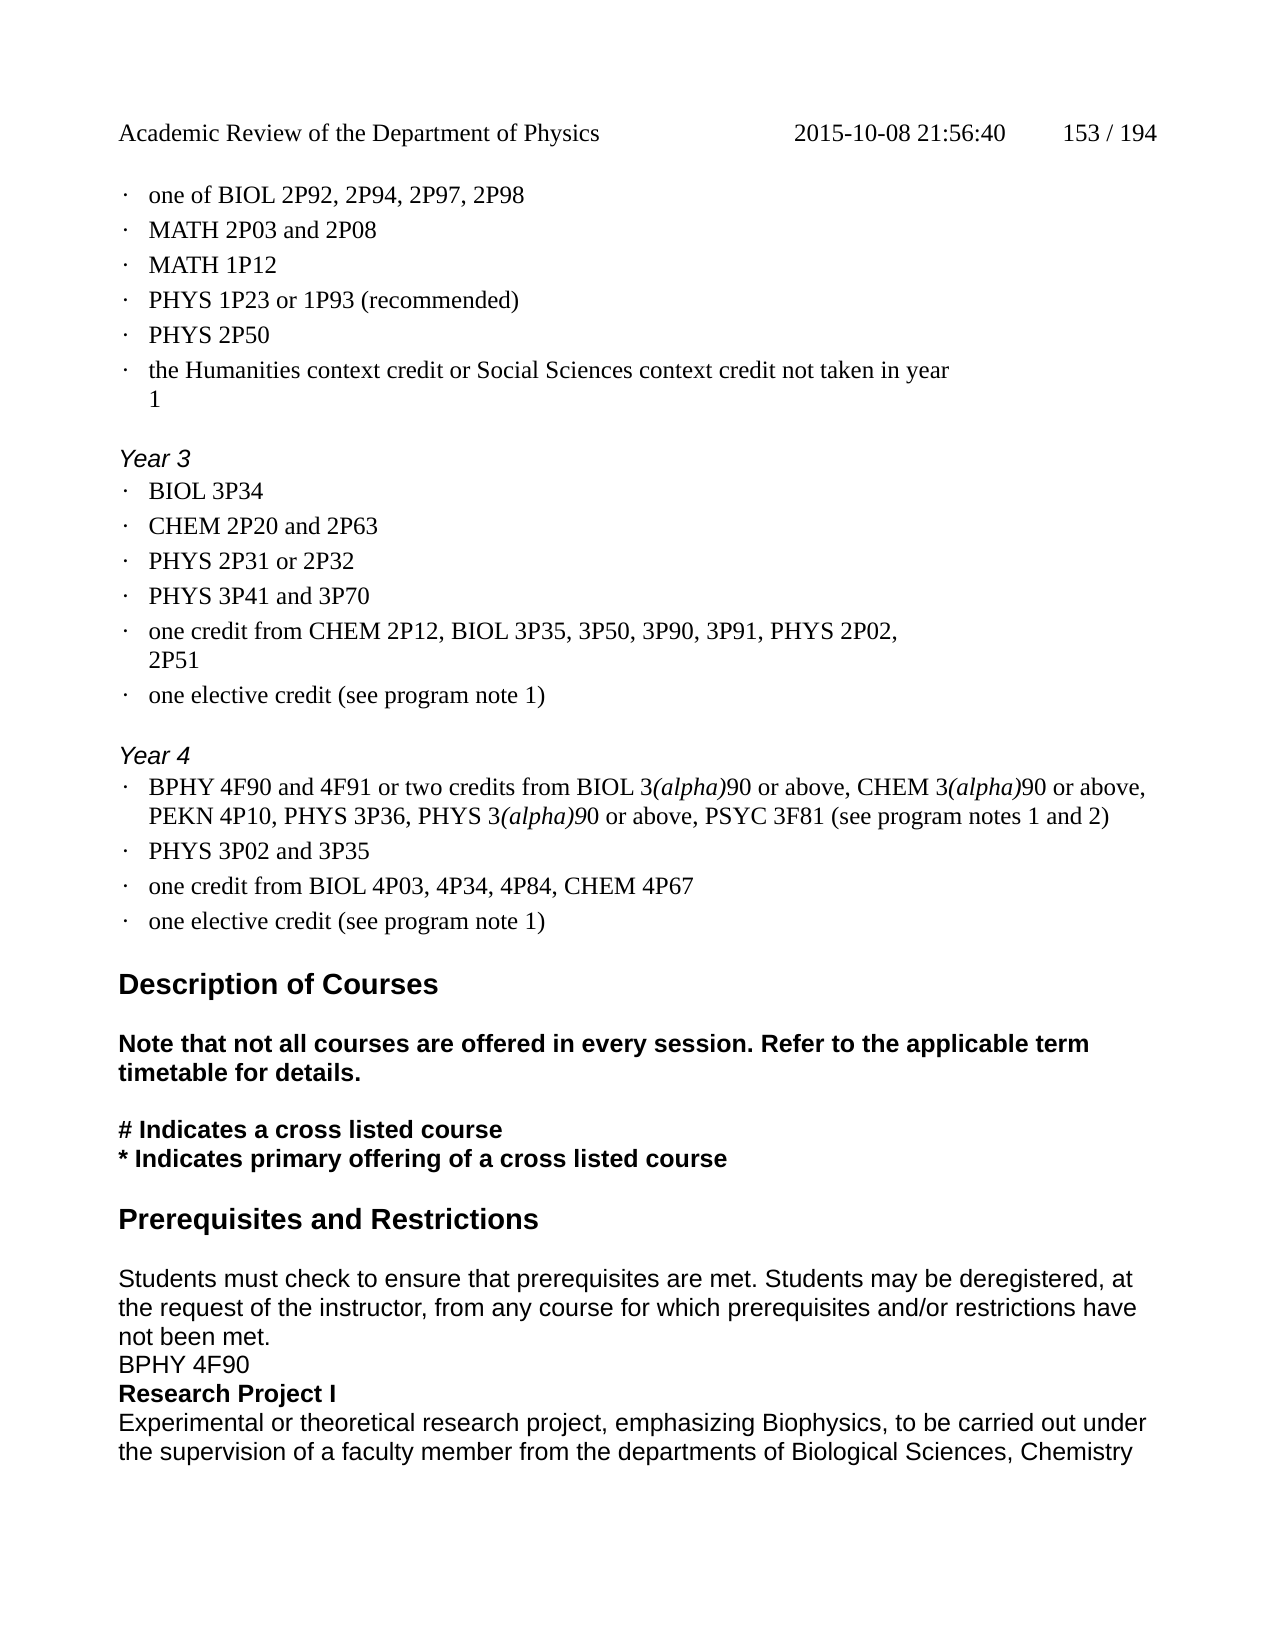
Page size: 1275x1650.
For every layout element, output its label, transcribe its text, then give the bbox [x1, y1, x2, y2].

table_cell PHYS 3P41 and 3P70 [145, 578, 958, 613]
table_cell PHYS 2P50 [145, 317, 962, 352]
table_cell · [118, 868, 145, 903]
table_cell one elective credit (see program note 1) [145, 677, 958, 712]
table_cell PHYS 1P23 or 1P93 (recommended) [145, 282, 962, 317]
table_header · [118, 473, 145, 508]
table_cell one credit from BIOL 4P03, 4P34, 4P84, CHEM 4P67 [145, 868, 1157, 903]
table_cell PHYS 3P02 and 3P35 [145, 833, 1157, 868]
table_cell one elective credit (see program note 1) [145, 903, 1157, 938]
table_cell CHEM 2P20 and 2P63 [145, 508, 958, 543]
table_cell PHYS 2P31 or 2P32 [145, 543, 958, 578]
table_header BPHY 4F90 and 4F91 or two credits from BIOL 3(alpha)90 or above, CHEM 3(alpha)90 or above, PEKN 4P10, PHYS 3P36, PHYS 3(alpha)90 or above, PSYC 3F81 (see program notes 1 and 2) [145, 769, 1157, 833]
text Year 3 [118, 416, 1157, 473]
table_cell MATH 2P03 and 2P08 [145, 212, 962, 247]
table_cell · [118, 578, 145, 613]
table_cell · [118, 613, 145, 677]
table_cell · [118, 508, 145, 543]
table_cell · [118, 903, 145, 938]
table_cell MATH 1P12 [145, 247, 962, 282]
table_header · [118, 769, 145, 833]
table_cell · [118, 247, 145, 282]
table_cell · [118, 543, 145, 578]
table_cell · [118, 317, 145, 352]
table_header BIOL 3P34 [145, 473, 958, 508]
text Year 4 [118, 712, 1157, 769]
table_cell the Humanities context credit or Social Sciences context credit not taken in year 1 [145, 352, 962, 416]
table_cell · [118, 282, 145, 317]
text Description of Courses Note that not all courses are offered in every session. Refer to the applicable term timetable for details. # Indicates a cross listed course * Indicates primary offering of a cross listed course Prerequisites and Restrictions Students must check to ensure that prerequisites are met. Students may be deregistered, at the request of the instructor, from any course for which prerequisites and/or restrictions have not been met. BPHY 4F90 Research Project I Experimental or theoretical research project, emphasizing Biophysics, to be carried out under the supervision of a faculty member from the departments of Biological Sciences, Chemistry [118, 938, 1157, 1465]
table_cell · [118, 833, 145, 868]
table_cell · [118, 177, 145, 212]
table_cell · [118, 352, 145, 416]
table_cell one of BIOL 2P92, 2P94, 2P97, 2P98 [145, 177, 962, 212]
table_cell · [118, 677, 145, 712]
table_cell · [118, 212, 145, 247]
table_cell one credit from CHEM 2P12, BIOL 3P35, 3P50, 3P90, 3P91, PHYS 2P02, 2P51 [145, 613, 958, 677]
